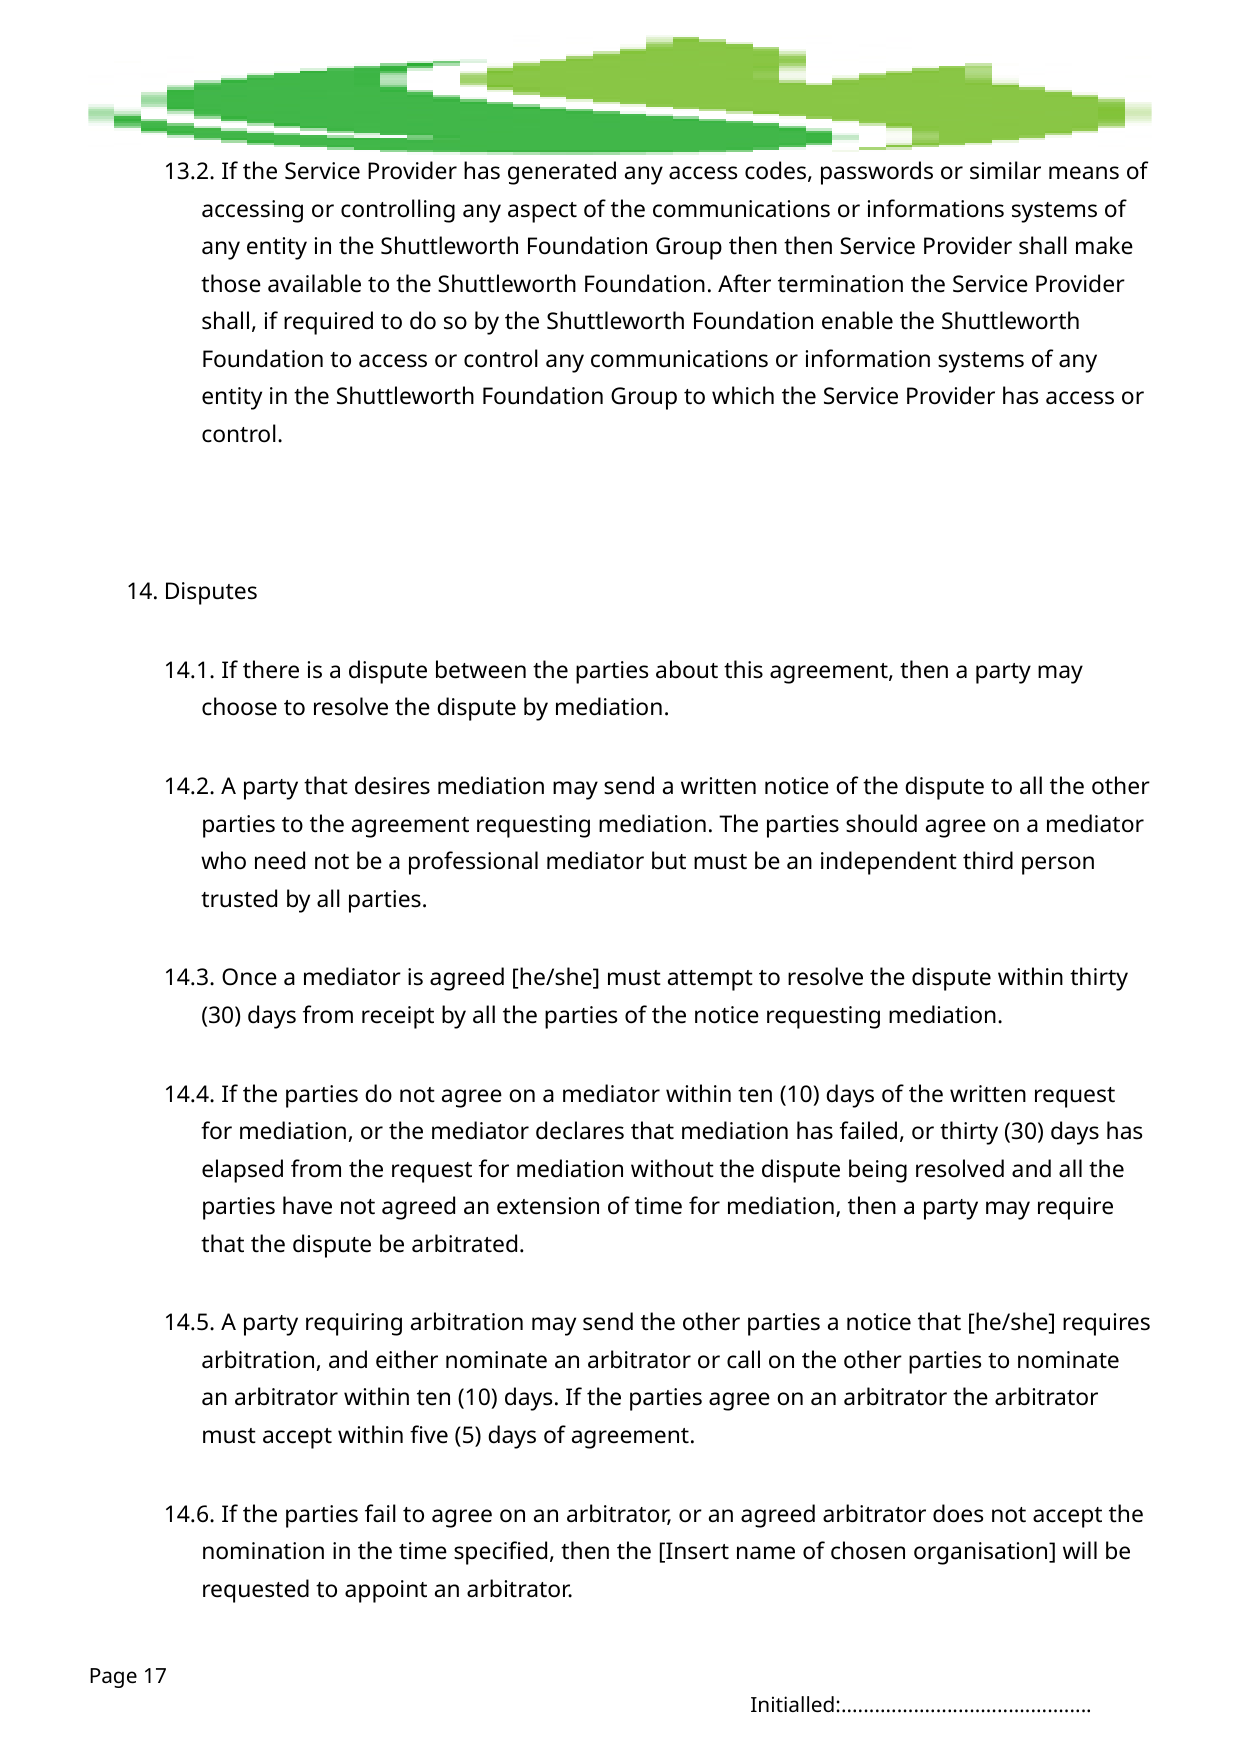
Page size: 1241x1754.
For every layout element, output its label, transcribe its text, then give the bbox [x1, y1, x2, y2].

picture [88, 35, 1152, 155]
subtitle If there is a dispute between the parties about this agreement, then a party may choose to resolve the dispute by mediation. [163, 654, 1152, 722]
subtitle A party that desires mediation may send a written notice of the dispute to all the other parties to the agreement requesting mediation. The parties should agree on a mediator who need not be a professional mediator but must be an independent third person trusted by all parties. [163, 770, 1152, 914]
subtitle If the parties fail to agree on an arbitrator, or an agreed arbitrator does not accept the nomination in the time specified, then the [Insert name of chosen organisation] will be requested to appoint an arbitrator. [163, 1497, 1152, 1604]
subtitle A party requiring arbitration may send the other parties a notice that [he/she] requires arbitration, and either nominate an arbitrator or call on the other parties to nominate an arbitrator within ten (10) days. If the parties agree on an arbitrator the arbitrator must accept within five (5) days of agreement. [163, 1306, 1152, 1450]
subtitle Disputes [126, 575, 1152, 606]
subtitle If the Service Provider has generated any access codes, passwords or similar means of accessing or controlling any aspect of the communications or informations systems of any entity in the Shuttleworth Foundation Group then then Service Provider shall make those available to the Shuttleworth Foundation. After termination the Service Provider shall, if required to do so by the Shuttleworth Foundation enable the Shuttleworth Foundation to access or control any communications or information systems of any entity in the Shuttleworth Foundation Group to which the Service Provider has access or control. [163, 155, 1152, 449]
subtitle Once a mediator is agreed [he/she] must attempt to resolve the dispute within thirty (30) days from receipt by all the parties of the notice requesting mediation. [163, 961, 1152, 1030]
subtitle If the parties do not agree on a mediator within ten (10) days of the written request for mediation, or the mediator declares that mediation has failed, or thirty (30) days has elapsed from the request for mediation without the dispute being resolved and all the parties have not agreed an extension of time for mediation, then a party may require that the dispute be arbitrated. [163, 1077, 1152, 1259]
